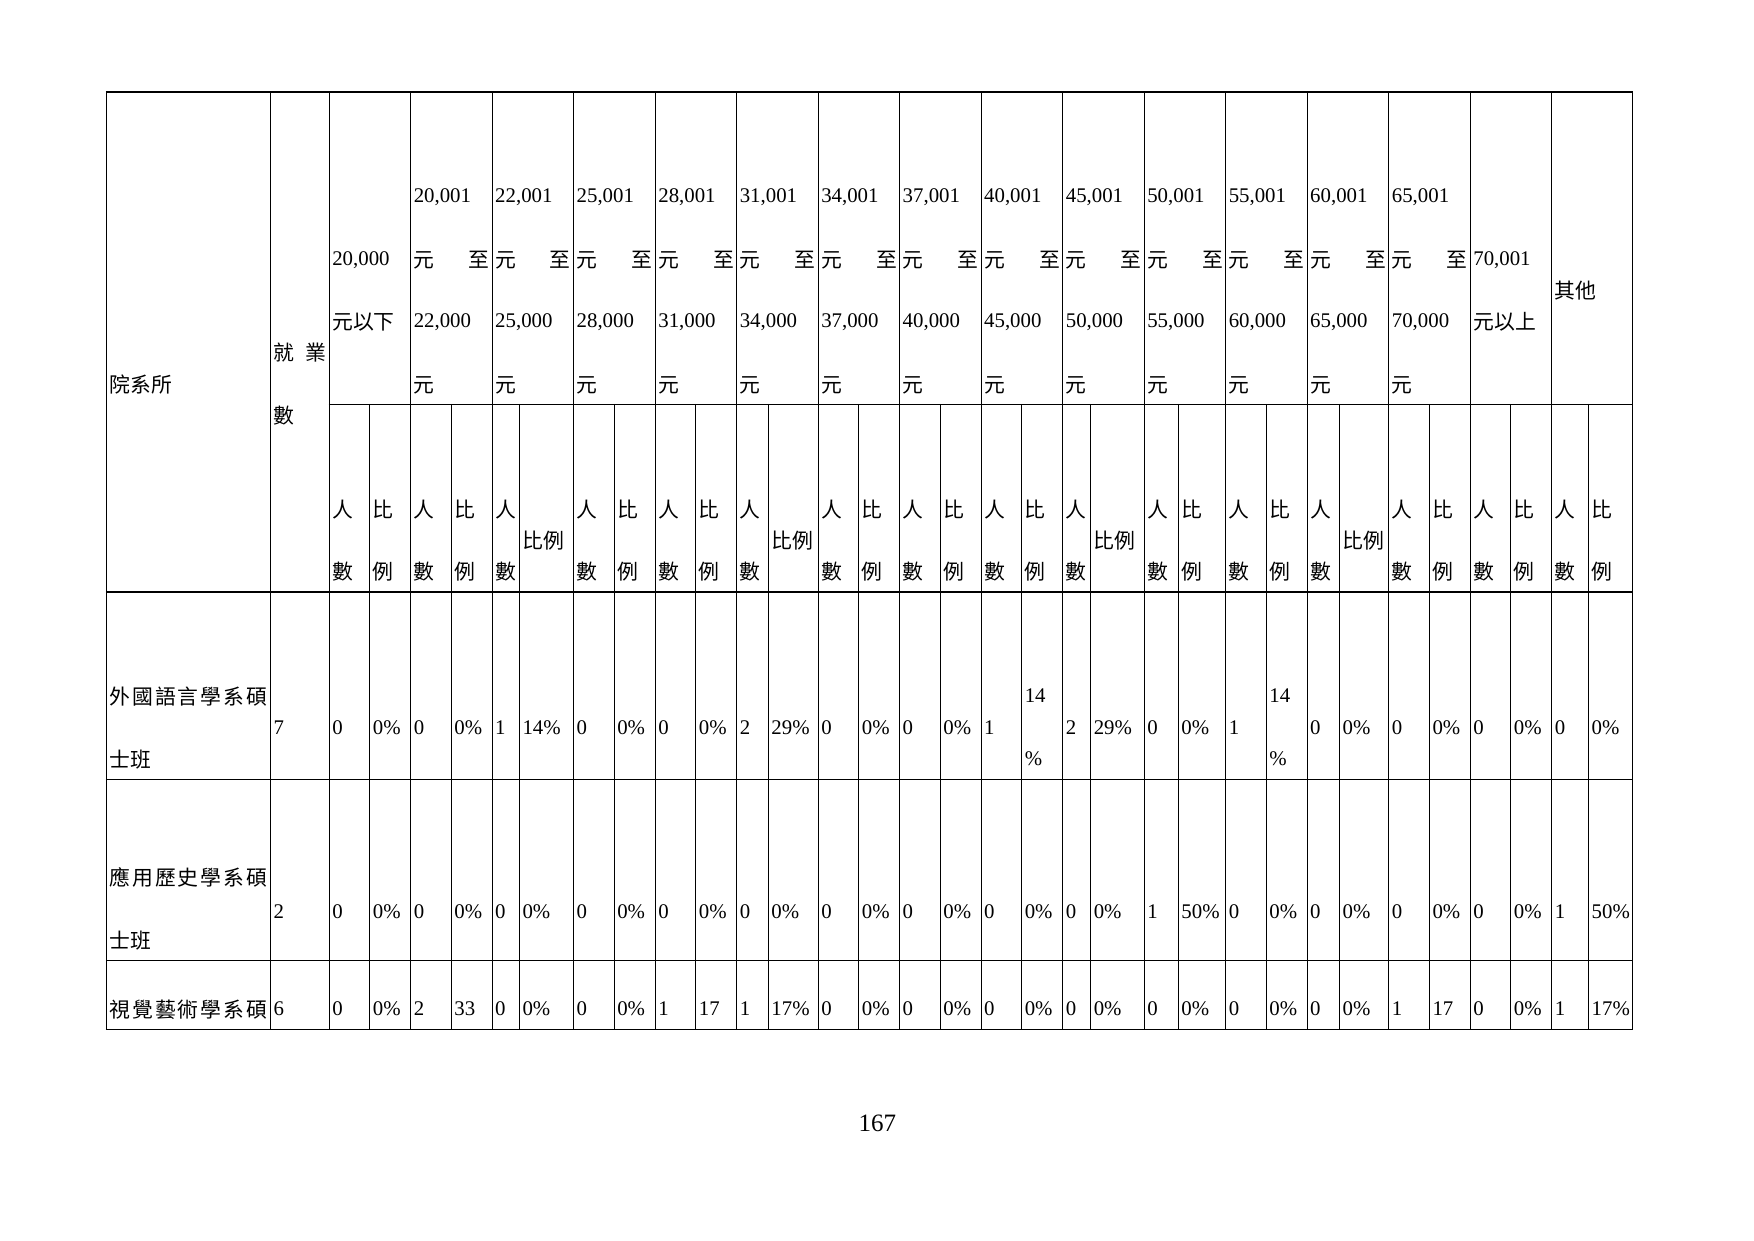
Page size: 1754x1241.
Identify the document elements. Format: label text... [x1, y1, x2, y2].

table_cell 0% [1511, 961, 1551, 1029]
table_cell 0 [493, 961, 519, 1029]
table_header 28,001元至31,000元 [656, 93, 736, 404]
table_cell 0% [1340, 780, 1388, 960]
table_cell 1 [1226, 593, 1266, 779]
table_header 37,001元至40,000元 [900, 93, 981, 404]
table_cell 0 [900, 780, 940, 960]
table_cell 人數 [574, 405, 614, 591]
table_cell 50% [1179, 780, 1225, 960]
table_cell 0% [452, 780, 492, 960]
table_cell 人數 [1471, 405, 1510, 591]
table_cell 14% [520, 593, 573, 779]
table_cell 1 [1389, 961, 1429, 1029]
table_cell 0 [737, 780, 768, 960]
table_cell 人數 [1552, 405, 1588, 591]
table_cell 1 [1552, 780, 1588, 960]
table_cell 0 [330, 780, 369, 960]
table_cell 0% [1267, 780, 1307, 960]
table_cell 2 [271, 780, 329, 960]
table_cell 比例 [1091, 405, 1144, 591]
table_header 就業數 [271, 93, 329, 591]
table_cell 比例 [769, 405, 818, 591]
table_cell 0% [1179, 593, 1225, 779]
table_cell 1 [493, 593, 519, 779]
table_cell 0% [1091, 780, 1144, 960]
table_cell 比例 [941, 405, 981, 591]
table_cell 0% [615, 593, 655, 779]
table_cell 0 [900, 961, 940, 1029]
table_header 55,001元至60,000元 [1226, 93, 1307, 404]
table_cell 外國語言學系碩士班 [107, 593, 270, 779]
table_cell 0% [452, 593, 492, 779]
table_cell 比例 [1022, 405, 1062, 591]
table_cell 33 [452, 961, 492, 1029]
table_cell 0 [1145, 961, 1178, 1029]
table_cell 7 [271, 593, 329, 779]
table_cell 6 [271, 961, 329, 1029]
table_cell 17% [1589, 961, 1632, 1029]
table_header 20,001元至22,000元 [411, 93, 492, 404]
table_cell 0% [520, 961, 573, 1029]
table_cell 0% [696, 593, 736, 779]
table_cell 0 [411, 780, 451, 960]
table_cell 1 [1552, 961, 1588, 1029]
table_cell 0% [1022, 961, 1062, 1029]
table_cell 0 [1471, 961, 1510, 1029]
table_header 其他 [1552, 93, 1632, 404]
table_cell 1 [737, 961, 768, 1029]
table_cell 0 [1226, 961, 1266, 1029]
table_header 院系所 [107, 93, 270, 591]
table_cell 人數 [900, 405, 940, 591]
table_cell 0 [819, 593, 858, 779]
table_cell 0 [574, 780, 614, 960]
table_cell 人數 [1308, 405, 1339, 591]
table_cell 0 [411, 593, 451, 779]
table_cell 人數 [493, 405, 519, 591]
table_cell 0% [769, 780, 818, 960]
table_header 22,001元至25,000元 [493, 93, 573, 404]
table_cell 0% [1267, 961, 1307, 1029]
table_cell 17% [769, 961, 818, 1029]
table_cell 比例 [1589, 405, 1632, 591]
table_cell 0% [1430, 593, 1470, 779]
table_cell 0 [900, 593, 940, 779]
table_cell 0% [1511, 780, 1551, 960]
table_cell 2 [737, 593, 768, 779]
table_cell 比例 [1267, 405, 1307, 591]
table_cell 0 [1552, 593, 1588, 779]
table_cell 0 [656, 593, 695, 779]
table_cell 人數 [1063, 405, 1090, 591]
table_cell 0% [520, 780, 573, 960]
table_cell 0 [982, 780, 1021, 960]
table_cell 人數 [1145, 405, 1178, 591]
table_cell 29% [1091, 593, 1144, 779]
table_cell 0 [574, 593, 614, 779]
table_cell 17 [696, 961, 736, 1029]
table_cell 1 [656, 961, 695, 1029]
table_cell 人數 [1226, 405, 1266, 591]
table_cell 50% [1589, 780, 1632, 960]
table_cell 比例 [859, 405, 899, 591]
table_cell 0% [941, 593, 981, 779]
table_cell 0% [941, 961, 981, 1029]
table_cell 0 [1226, 780, 1266, 960]
table_cell 0 [1063, 780, 1090, 960]
table_cell 比例 [615, 405, 655, 591]
table_cell 0% [1511, 593, 1551, 779]
table_cell 17 [1430, 961, 1470, 1029]
table_cell 0 [1308, 961, 1339, 1029]
table_cell 0% [696, 780, 736, 960]
table_cell 人數 [819, 405, 858, 591]
table_cell 0% [859, 780, 899, 960]
table_cell 人數 [330, 405, 369, 591]
table_cell 0 [1389, 593, 1429, 779]
table_cell 人數 [982, 405, 1021, 591]
table_cell 人數 [1389, 405, 1429, 591]
table_cell 人數 [411, 405, 451, 591]
table_cell 0 [656, 780, 695, 960]
table_cell 0% [859, 593, 899, 779]
table_cell 比例 [696, 405, 736, 591]
table_cell 0 [819, 961, 858, 1029]
table_cell 2 [411, 961, 451, 1029]
table_cell 0 [1471, 593, 1510, 779]
table_header 40,001元至45,000元 [982, 93, 1062, 404]
table_header 31,001元至34,000元 [737, 93, 818, 404]
table_cell 0% [1589, 593, 1632, 779]
table_header 70,001元以上 [1471, 93, 1551, 404]
table_header 20,000元以下 [330, 93, 410, 404]
table_cell 0 [574, 961, 614, 1029]
table_cell 1 [1145, 780, 1178, 960]
table_cell 0 [982, 961, 1021, 1029]
table_cell 1 [982, 593, 1021, 779]
table_cell 0 [330, 593, 369, 779]
table_cell 比例 [1430, 405, 1470, 591]
table_header 25,001元至28,000元 [574, 93, 655, 404]
table_cell 比例 [1340, 405, 1388, 591]
table_cell 0% [615, 961, 655, 1029]
table_cell 0% [1340, 593, 1388, 779]
table_cell 0% [1022, 780, 1062, 960]
table_cell 0 [1145, 593, 1178, 779]
table_cell 0% [859, 961, 899, 1029]
table_cell 0% [615, 780, 655, 960]
table_cell 0% [370, 961, 410, 1029]
table_cell 0 [493, 780, 519, 960]
table_cell 0 [1389, 780, 1429, 960]
table_cell 比例 [1179, 405, 1225, 591]
table_cell 0% [1091, 961, 1144, 1029]
table_cell 人數 [737, 405, 768, 591]
table_header 60,001元至65,000元 [1308, 93, 1388, 404]
table_cell 0 [819, 780, 858, 960]
table_cell 0% [1340, 961, 1388, 1029]
table_cell 0 [330, 961, 369, 1029]
table_cell 0% [941, 780, 981, 960]
table_cell 0 [1308, 780, 1339, 960]
table_cell 29% [769, 593, 818, 779]
table_cell 比例 [520, 405, 573, 591]
table_header 65,001元至70,000元 [1389, 93, 1470, 404]
table_cell 0% [370, 593, 410, 779]
table_cell 應用歷史學系碩士班 [107, 780, 270, 960]
table_cell 0 [1471, 780, 1510, 960]
table_cell 2 [1063, 593, 1090, 779]
table_cell 比例 [370, 405, 410, 591]
table_header 45,001元至50,000元 [1063, 93, 1144, 404]
table_cell 0% [1179, 961, 1225, 1029]
table_cell 0% [370, 780, 410, 960]
table_cell 0 [1063, 961, 1090, 1029]
table_cell 比例 [452, 405, 492, 591]
table_cell 視覺藝術學系碩 [107, 961, 270, 1029]
table_header 50,001元至55,000元 [1145, 93, 1225, 404]
table_cell 14% [1267, 593, 1307, 779]
table_cell 0 [1308, 593, 1339, 779]
table_cell 14% [1022, 593, 1062, 779]
table_cell 比例 [1511, 405, 1551, 591]
table_header 34,001元至37,000元 [819, 93, 899, 404]
table_cell 0% [1430, 780, 1470, 960]
table_cell 人數 [656, 405, 695, 591]
